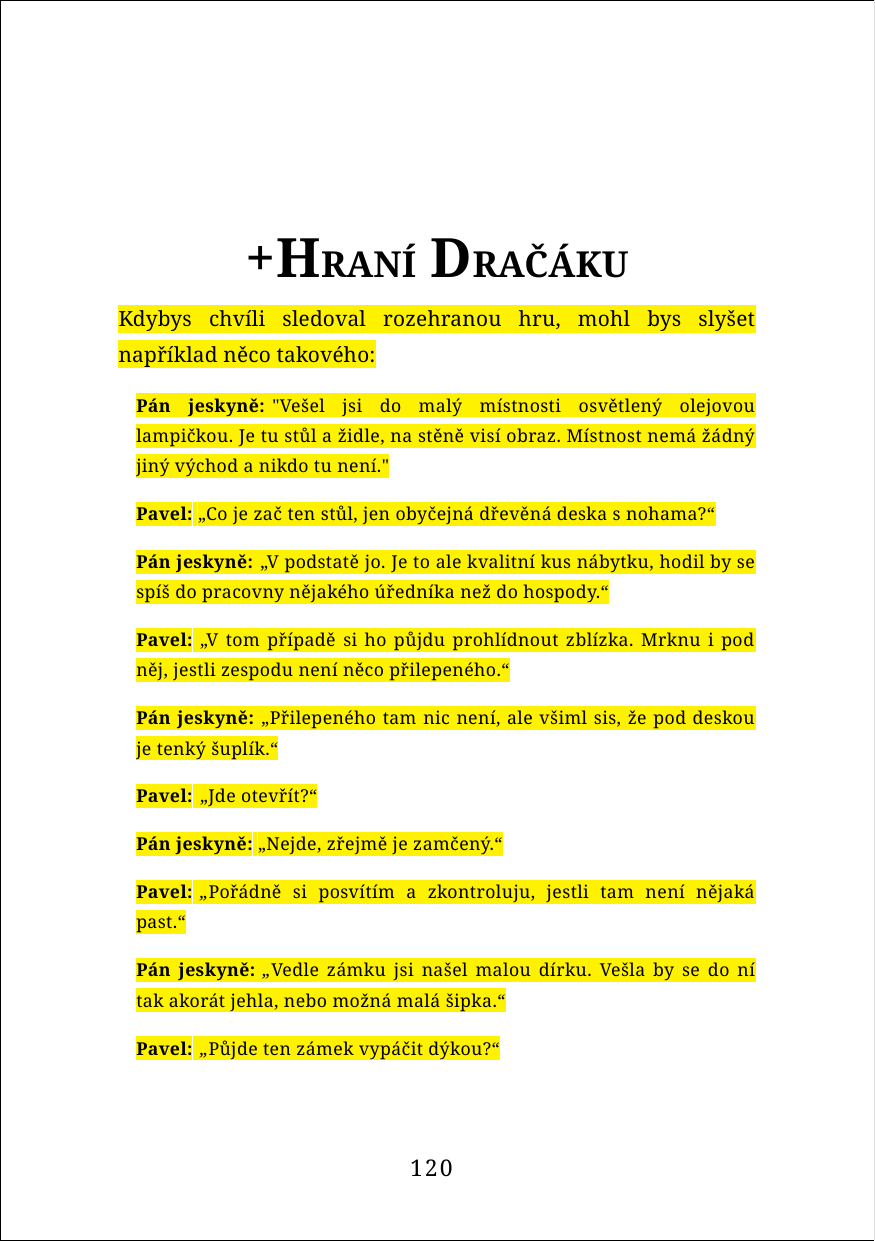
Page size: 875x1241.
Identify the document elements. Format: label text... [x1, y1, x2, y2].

text Kdybys chvíli sledoval rozehranou hru, mohl bys slyšet například něco takového: [118, 304, 756, 368]
text Pán jeskyně: „Nejde, zřejmě je zamčený.“ [136, 832, 756, 856]
text Pán jeskyně: „Přilepeného tam nic není, ale všiml sis, že pod deskou je tenký šuplík.“ [136, 706, 756, 760]
text Pavel: „Co je zač ten stůl, jen obyčejná dřevěná deska s nohama?“ [136, 502, 756, 526]
subtitle +Hraní Dračáku [118, 219, 756, 293]
text Pavel: „V tom případě si ho půjdu prohlídnout zblízka. Mrknu i pod něj, jestli zespodu není něco přilepeného.“ [136, 628, 756, 682]
text Pavel: „Jde otevřít?“ [136, 784, 756, 808]
text Pán jeskyně: „Vedle zámku jsi našel malou dírku. Vešla by se do ní tak akorát jehla, nebo možná malá šipka.“ [136, 958, 756, 1012]
text Pán jeskyně: „V podstatě jo. Je to ale kvalitní kus nábytku, hodil by se spíš do pracovny nějakého úředníka než do hospody.“ [136, 549, 756, 604]
text Pán jeskyně: "Vešel jsi do malý místnosti osvětlený olejovou lampičkou. Je tu stůl a židle, na stěně visí obraz. Místnost nemá žádný jiný východ a nikdo tu není." [136, 393, 756, 478]
text Pavel: „Pořádně si posvítím a zkontroluju, jestli tam není nějaká past.“ [136, 880, 756, 934]
text Pavel: „Půjde ten zámek vypáčit dýkou?“ [136, 1036, 756, 1060]
